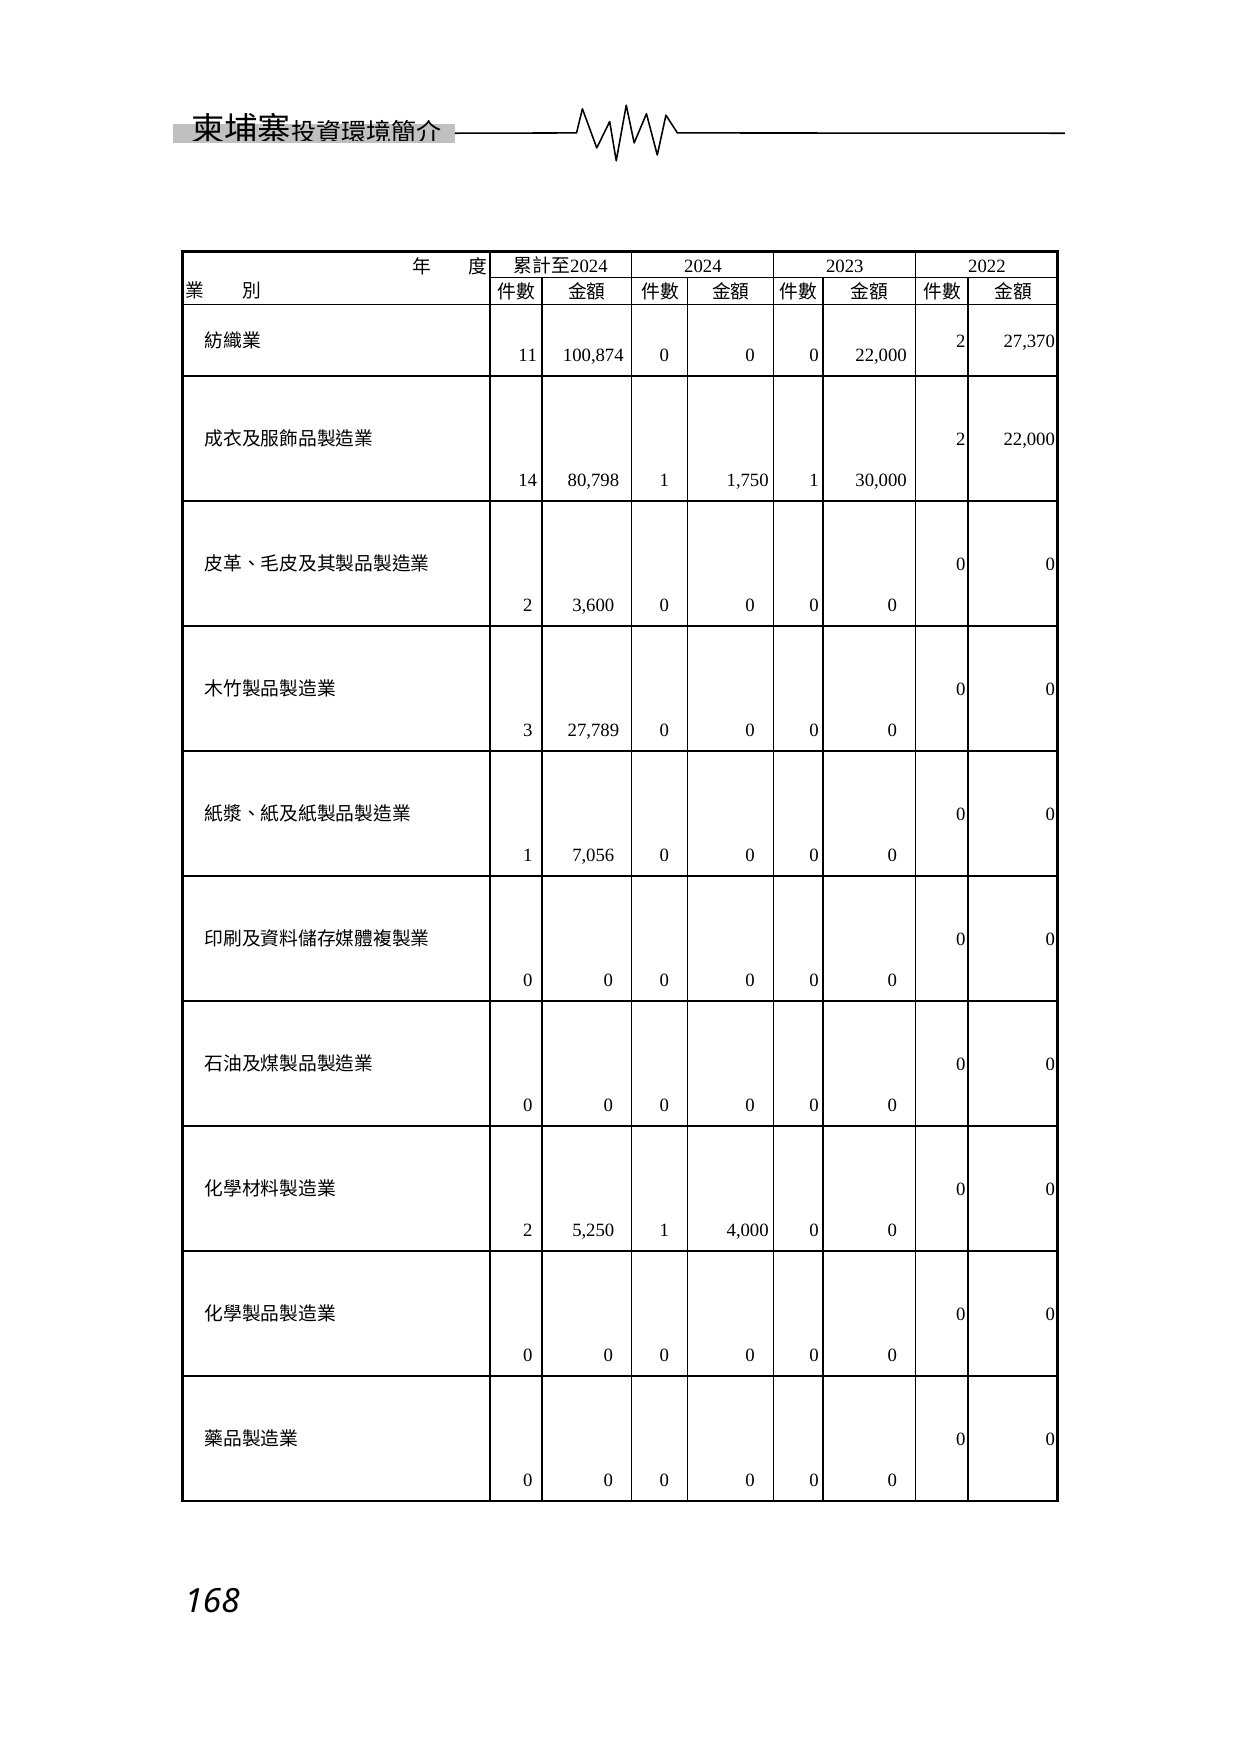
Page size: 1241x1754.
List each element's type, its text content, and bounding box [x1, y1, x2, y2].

table_cell 0 [491, 1252, 541, 1375]
table_cell 0 [543, 1002, 631, 1125]
table_cell 0 [824, 1002, 915, 1125]
table_cell 0 [774, 1252, 822, 1375]
table_cell 0 [688, 752, 773, 875]
table_cell 紙漿、紙及紙製品製造業 [184, 752, 489, 875]
table_cell 0 [688, 1252, 773, 1375]
table_cell 0 [543, 877, 631, 1000]
table_cell 0 [774, 627, 822, 750]
table_cell 0 [632, 305, 687, 375]
table_cell 0 [969, 1002, 1056, 1125]
table_cell 0 [491, 1002, 541, 1125]
table_cell 0 [688, 627, 773, 750]
table_cell 5,250 [543, 1127, 631, 1250]
table_cell 80,798 [543, 377, 631, 500]
table_cell 0 [916, 1252, 967, 1375]
table_cell 0 [774, 502, 822, 625]
table_cell 0 [916, 502, 967, 625]
table_cell 1 [632, 1127, 687, 1250]
table_cell 0 [969, 502, 1056, 625]
table_cell 0 [916, 1377, 967, 1500]
table_cell 2 [491, 1127, 541, 1250]
table_cell 0 [632, 502, 687, 625]
table_cell 金額 [824, 278, 915, 303]
table_cell 27,789 [543, 627, 631, 750]
table_cell 印刷及資料儲存媒體複製業 [184, 877, 489, 1000]
table_cell 化學材料製造業 [184, 1127, 489, 1250]
table_cell 件數 [774, 278, 822, 303]
table_cell 化學製品製造業 [184, 1252, 489, 1375]
table_cell 11 [491, 305, 541, 375]
table_cell 4,000 [688, 1127, 773, 1250]
table_cell 2 [491, 502, 541, 625]
table_cell 0 [688, 1002, 773, 1125]
table_cell 0 [824, 502, 915, 625]
table_cell 0 [632, 1002, 687, 1125]
table_cell 0 [916, 627, 967, 750]
table_cell 藥品製造業 [184, 1377, 489, 1500]
table_cell 0 [969, 1127, 1056, 1250]
table_header 2023 [774, 253, 915, 277]
table_cell 0 [774, 305, 822, 375]
table_cell 0 [969, 877, 1056, 1000]
table_cell 件數 [632, 278, 687, 303]
table_cell 2 [916, 377, 967, 500]
table_cell 0 [632, 877, 687, 1000]
table_cell 0 [824, 1127, 915, 1250]
table_cell 3,600 [543, 502, 631, 625]
table_cell 0 [632, 627, 687, 750]
table_cell 3 [491, 627, 541, 750]
table_cell 0 [688, 1377, 773, 1500]
table_cell 0 [632, 752, 687, 875]
table_cell 7,056 [543, 752, 631, 875]
table_cell 0 [774, 1127, 822, 1250]
table_cell 金額 [543, 278, 631, 303]
table_cell 0 [916, 1002, 967, 1125]
table_cell 0 [969, 627, 1056, 750]
table_cell 0 [632, 1377, 687, 1500]
table_cell 1 [774, 377, 822, 500]
table_cell 27,370 [969, 305, 1056, 375]
table_cell 0 [774, 1002, 822, 1125]
table_cell 金額 [969, 278, 1056, 303]
table_cell 1 [491, 752, 541, 875]
table_cell 100,874 [543, 305, 631, 375]
table_cell 0 [969, 1252, 1056, 1375]
table_cell 皮革、毛皮及其製品製造業 [184, 502, 489, 625]
table_cell 成衣及服飾品製造業 [184, 377, 489, 500]
table_cell 金額 [688, 278, 773, 303]
table_cell 0 [824, 627, 915, 750]
table_cell 件數 [491, 278, 541, 303]
table_cell 件數 [916, 278, 967, 303]
table_cell 0 [688, 305, 773, 375]
table_cell 1,750 [688, 377, 773, 500]
table_cell 0 [969, 752, 1056, 875]
table_cell 0 [688, 502, 773, 625]
table_cell 22,000 [969, 377, 1056, 500]
table_cell 0 [543, 1377, 631, 1500]
table_cell 0 [774, 1377, 822, 1500]
table_cell 0 [491, 1377, 541, 1500]
table_cell 0 [491, 877, 541, 1000]
table_header 累計至2024 [491, 253, 631, 277]
table_cell 0 [824, 752, 915, 875]
table_cell 30,000 [824, 377, 915, 500]
table_cell 0 [824, 1377, 915, 1500]
table_cell 0 [916, 1127, 967, 1250]
table_cell 1 [632, 377, 687, 500]
table_cell 22,000 [824, 305, 915, 375]
table_cell 石油及煤製品製造業 [184, 1002, 489, 1125]
table_cell 14 [491, 377, 541, 500]
table_cell 0 [632, 1252, 687, 1375]
table_cell 0 [824, 1252, 915, 1375]
table_header 年 度 業 別 [184, 253, 489, 303]
table_cell 0 [774, 752, 822, 875]
table_header 2024 [632, 253, 773, 277]
table_cell 0 [969, 1377, 1056, 1500]
table_header 2022 [916, 253, 1056, 277]
table_cell 0 [824, 877, 915, 1000]
table_cell 0 [916, 877, 967, 1000]
table_cell 0 [916, 752, 967, 875]
table_cell 0 [543, 1252, 631, 1375]
table_cell 2 [916, 305, 967, 375]
table_cell 0 [688, 877, 773, 1000]
table_cell 0 [774, 877, 822, 1000]
table_cell 紡織業 [184, 305, 489, 375]
table_cell 木竹製品製造業 [184, 627, 489, 750]
